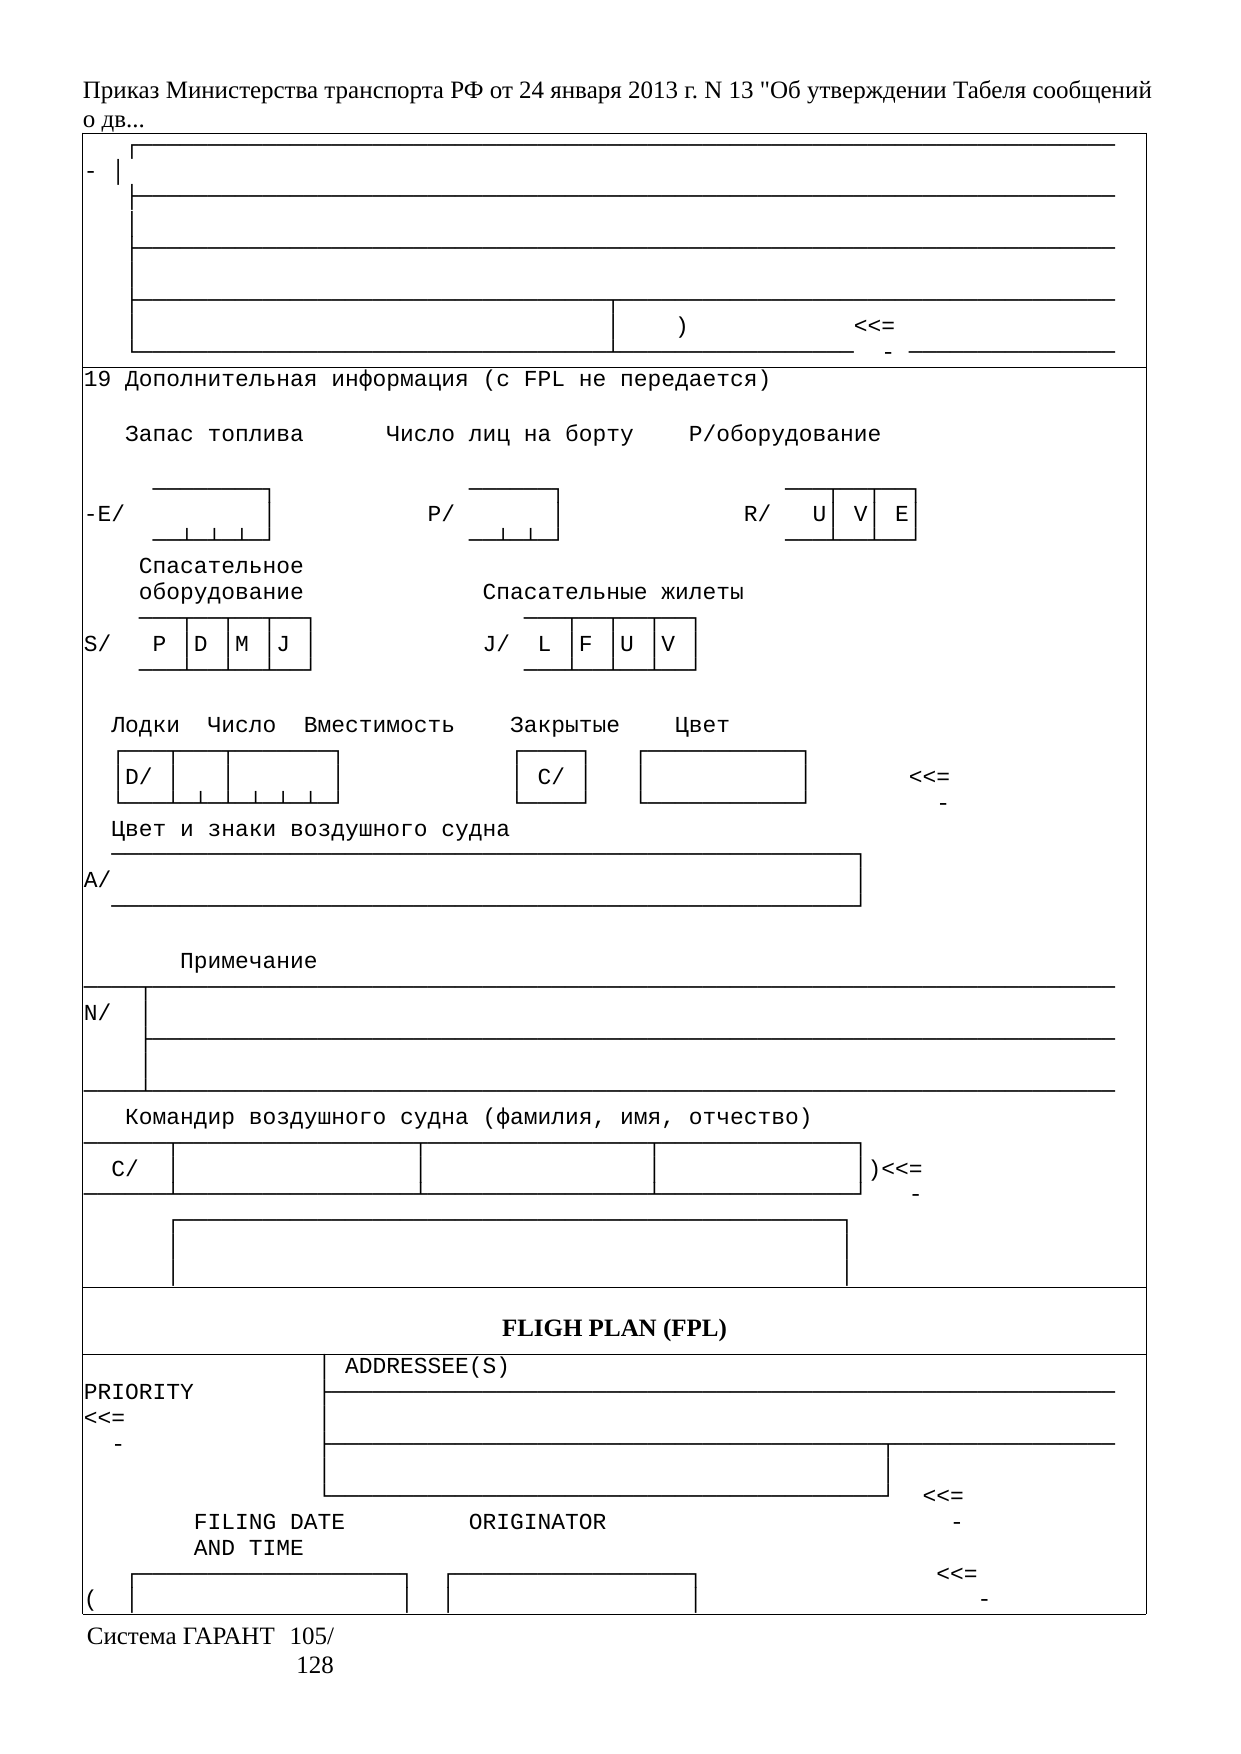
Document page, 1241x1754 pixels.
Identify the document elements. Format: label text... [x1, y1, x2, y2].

table_cell ┌─────────────────────────────────────────────────────────────────────── - │ ├─────────────────────────────────────────────────────────────────────── │ ├─────────────────────────────────────────────────────────────────────── │ ├──────────────────────────────────┬──────────────────────────────────── │ │ ) <<= └──────────────────────────────────┴───────────────── - ─────────────── [83, 134, 1146, 366]
table_header FLIGH PLAN (FPL) [83, 1288, 1146, 1354]
table_header 19 Дополнительная информация (с FPL не передается) Запас топлива Число лиц на борту Р/оборудование ────────┐ ──────┐ ───┬──┬──┐ -Е/ │ Р/ │ R/ U│ V│ E│ ──┴─┴─┴─┘ ──┴─┴─┘ ───┴──┴──┘ Спасательное оборудование Спасательные жилеты ───┬──┬──┬──┐ ───┬──┬──┬──┐ S/ P │D │M │J │ J/ L │F │U │V │ ───┴──┴──┴──┘ ───┴──┴──┴──┘ Лодки Число Вместимость Закрытые Цвет ┌───┬───┬───────┐ ┌────┐ ┌───────────┐ │D/ │ │ │ │ C/ │ │ │ <<= └───┴─┴─┴─┴─┴─┴─┘ └────┘ └───────────┘ - Цвет и знаки воздушного судна ──────────────────────────────────────────────────────┐ A/ │ ──────────────────────────────────────────────────────┘ Примечание ────┬────────────────────────────────────────────────────────────────────── N/ │ ├────────────────────────────────────────────────────────────────────── │ ────┴────────────────────────────────────────────────────────────────────── Командир воздушного судна (фамилия, имя, отчество) ──────┬─────────────────┬────────────────┬──────────────┐ C/ │ │ │ │)<<= ──────┴─────────────────┴────────────────┴──────────────┘ - ┌────────────────────────────────────────────────┐ │ │ │ │ [83, 368, 1146, 1287]
table_cell │ ADDRESSEE(S) PRIORITY ├───────────────────────────────────────────────────────── <<= │ - ├────────────────────────────────────────┬──────────────── │ │ └────────────────────────────────────────┘ <<= FILING DATE ORIGINATOR - AND TIME ┌───────────────────┐ ┌─────────────────┐ <<= ( │ │ │ │ [83, 1355, 1146, 1614]
